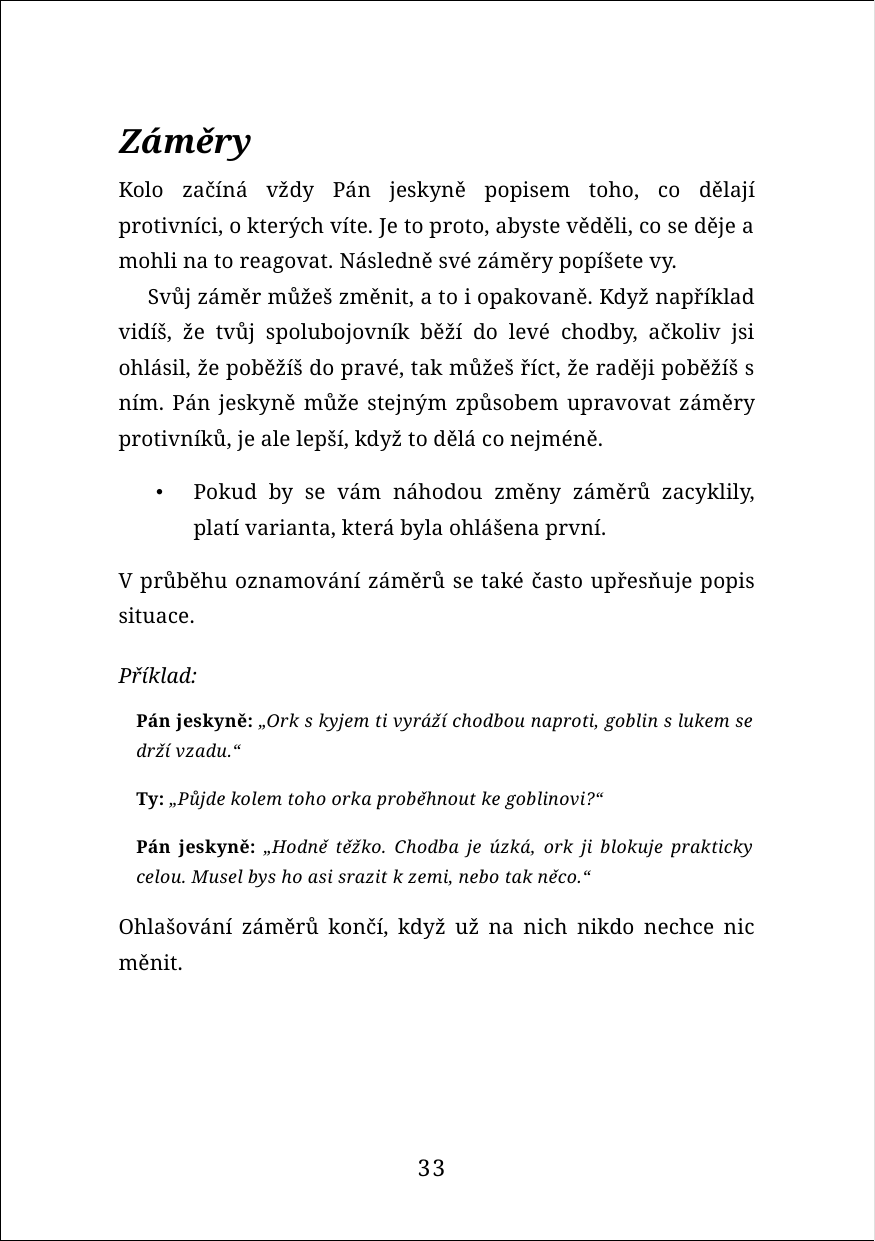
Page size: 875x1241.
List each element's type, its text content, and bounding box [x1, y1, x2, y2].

text Ty: „Půjde kolem toho orka proběhnout ke goblinovi?“ [136, 786, 756, 810]
subtitle Záměry [118, 118, 756, 164]
text V průběhu oznamování záměrů se také často upřesňuje popis situace. [118, 566, 756, 630]
text Pán jeskyně: „Hodně těžko. Chodba je úzká, ork ji blokuje prakticky celou. Musel bys ho asi srazit k zemi, nebo tak něco.“ [136, 834, 756, 888]
list Pokud by se vám náhodou změny záměrů zacyklily, platí varianta, která byla ohlášena první. [156, 477, 756, 541]
text Příklad: [118, 661, 756, 689]
text Kolo začíná vždy Pán jeskyně popisem toho, co dělají protivníci, o kterých víte. Je to proto, abyste věděli, co se děje a mohli na to reagovat. Následně své záměry popíšete vy. Svůj záměr můžeš změnit, a to i opakovaně. Když například vidíš, že tvůj spolubojovník běží do levé chodby, ačkoliv jsi ohlásil, že poběžíš do pravé, tak můžeš říct, že raději poběžíš s ním. Pán jeskyně může stejným způsobem upravovat záměry protivníků, je ale lepší, když to dělá co nejméně. [118, 175, 756, 452]
text Ohlašování záměrů končí, když už na nich nikdo nechce nic měnit. [118, 912, 756, 976]
text Pán jeskyně: „Ork s kyjem ti vyráží chodbou naproti, goblin s lukem se drží vzadu.“ [136, 708, 756, 762]
